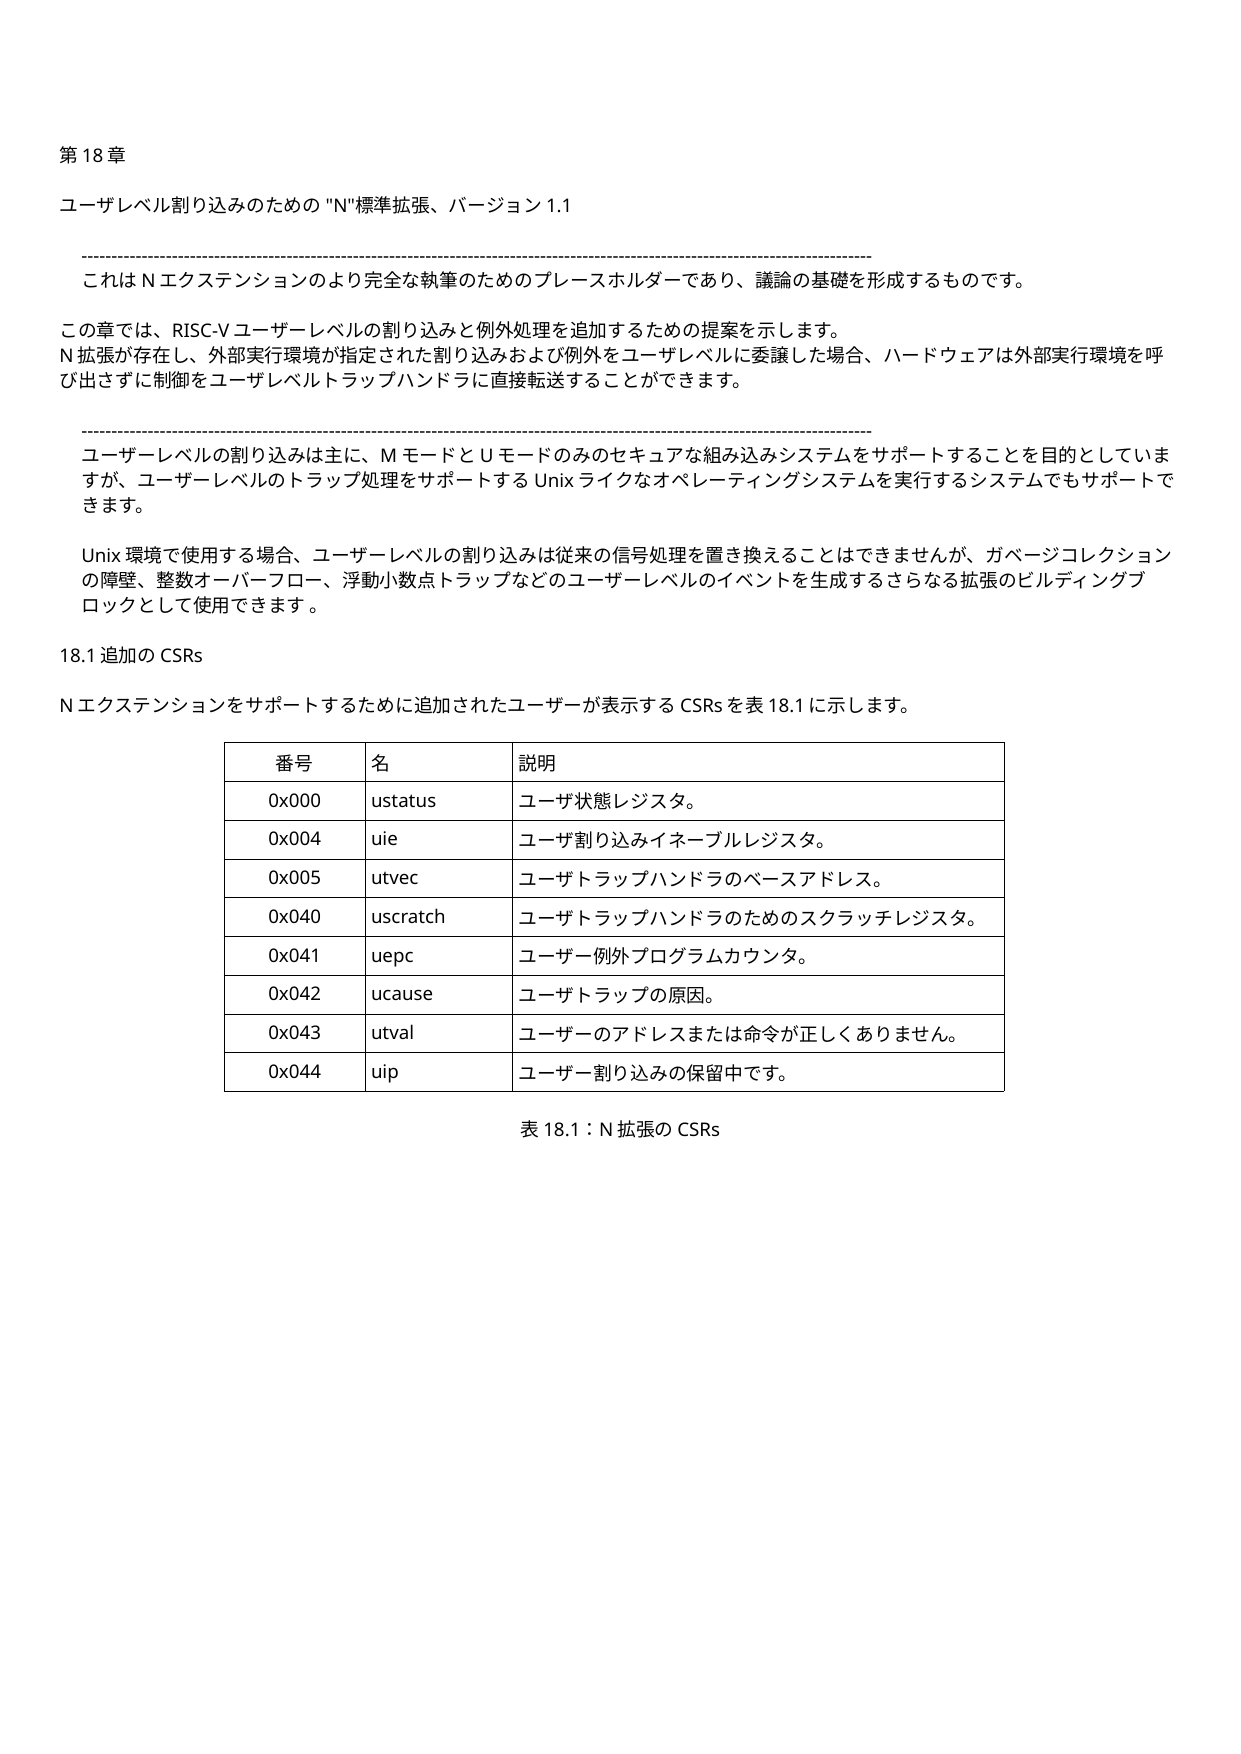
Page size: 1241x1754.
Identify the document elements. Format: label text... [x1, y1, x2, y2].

table_cell 0x004 [225, 821, 365, 858]
table_cell ユーザー割り込みの保留中です。 [513, 1053, 1004, 1091]
table_cell ユーザ状態レジスタ。 [513, 782, 1004, 820]
table_cell ustatus [366, 782, 512, 820]
text これはNエクステンションのより完全な執筆のためのプレースホルダーであり、議論の基礎を形成するものです。 [81, 267, 1181, 292]
table_cell 0x041 [225, 937, 365, 975]
table_cell 0x043 [225, 1015, 365, 1052]
table_header 説明 [513, 743, 1004, 781]
text 表18.1：N拡張のCSRs [59, 1116, 1181, 1141]
table_cell ucause [366, 976, 512, 1013]
table_cell uscratch [366, 898, 512, 936]
table_cell 0x044 [225, 1053, 365, 1091]
text ユーザーレベルの割り込みは主に、MモードとUモードのみのセキュアな組み込みシステムをサポートすることを目的としていますが、ユーザーレベルのトラップ処理をサポートするUnixライクなオペレーティングシステムを実行するシステムでもサポートできます。 [81, 442, 1181, 517]
text Unix環境で使用する場合、ユーザーレベルの割り込みは従来の信号処理を置き換えることはできませんが、ガベージコレクションの障壁、整数オーバーフロー、浮動小数点トラップなどのユーザーレベルのイベントを生成するさらなる拡張のビルディングブロックとして使用できます 。 [81, 542, 1181, 617]
table_cell ユーザ割り込みイネーブルレジスタ。 [513, 821, 1004, 858]
text ユーザレベル割り込みのための "N"標準拡張、バージョン1.1 [59, 192, 1181, 217]
table_cell uepc [366, 937, 512, 975]
table_cell ユーザーのアドレスまたは命令が正しくありません。 [513, 1015, 1004, 1052]
text この章では、RISC-Vユーザーレベルの割り込みと例外処理を追加するための提案を示します。 [59, 317, 1181, 342]
text ----------------------------------------------------------------------------------------------------------------------------------- [81, 417, 1181, 442]
table_header 名 [366, 743, 512, 781]
table_cell 0x005 [225, 860, 365, 897]
table_cell 0x000 [225, 782, 365, 820]
text 18.1追加のCSRs [59, 642, 1181, 667]
table_cell uip [366, 1053, 512, 1091]
table_cell 0x040 [225, 898, 365, 936]
table_cell 0x042 [225, 976, 365, 1013]
table_header 番号 [225, 743, 365, 781]
table_cell utval [366, 1015, 512, 1052]
table_cell ユーザトラップの原因。 [513, 976, 1004, 1013]
table_cell ユーザトラップハンドラのベースアドレス。 [513, 860, 1004, 897]
table_cell ユーザー例外プログラムカウンタ。 [513, 937, 1004, 975]
text N拡張が存在し、外部実行環境が指定された割り込みおよび例外をユーザレベルに委譲した場合、ハードウェアは外部実行環境を呼び出さずに制御をユーザレベルトラップハンドラに直接転送することができます。 [59, 342, 1181, 392]
text Nエクステンションをサポートするために追加されたユーザーが表示するCSRsを表18.1に示します。 [59, 692, 1181, 717]
table_cell uie [366, 821, 512, 858]
table_cell ユーザトラップハンドラのためのスクラッチレジスタ。 [513, 898, 1004, 936]
text ----------------------------------------------------------------------------------------------------------------------------------- [81, 242, 1181, 267]
text 第18章 [59, 142, 1181, 167]
table_cell utvec [366, 860, 512, 897]
